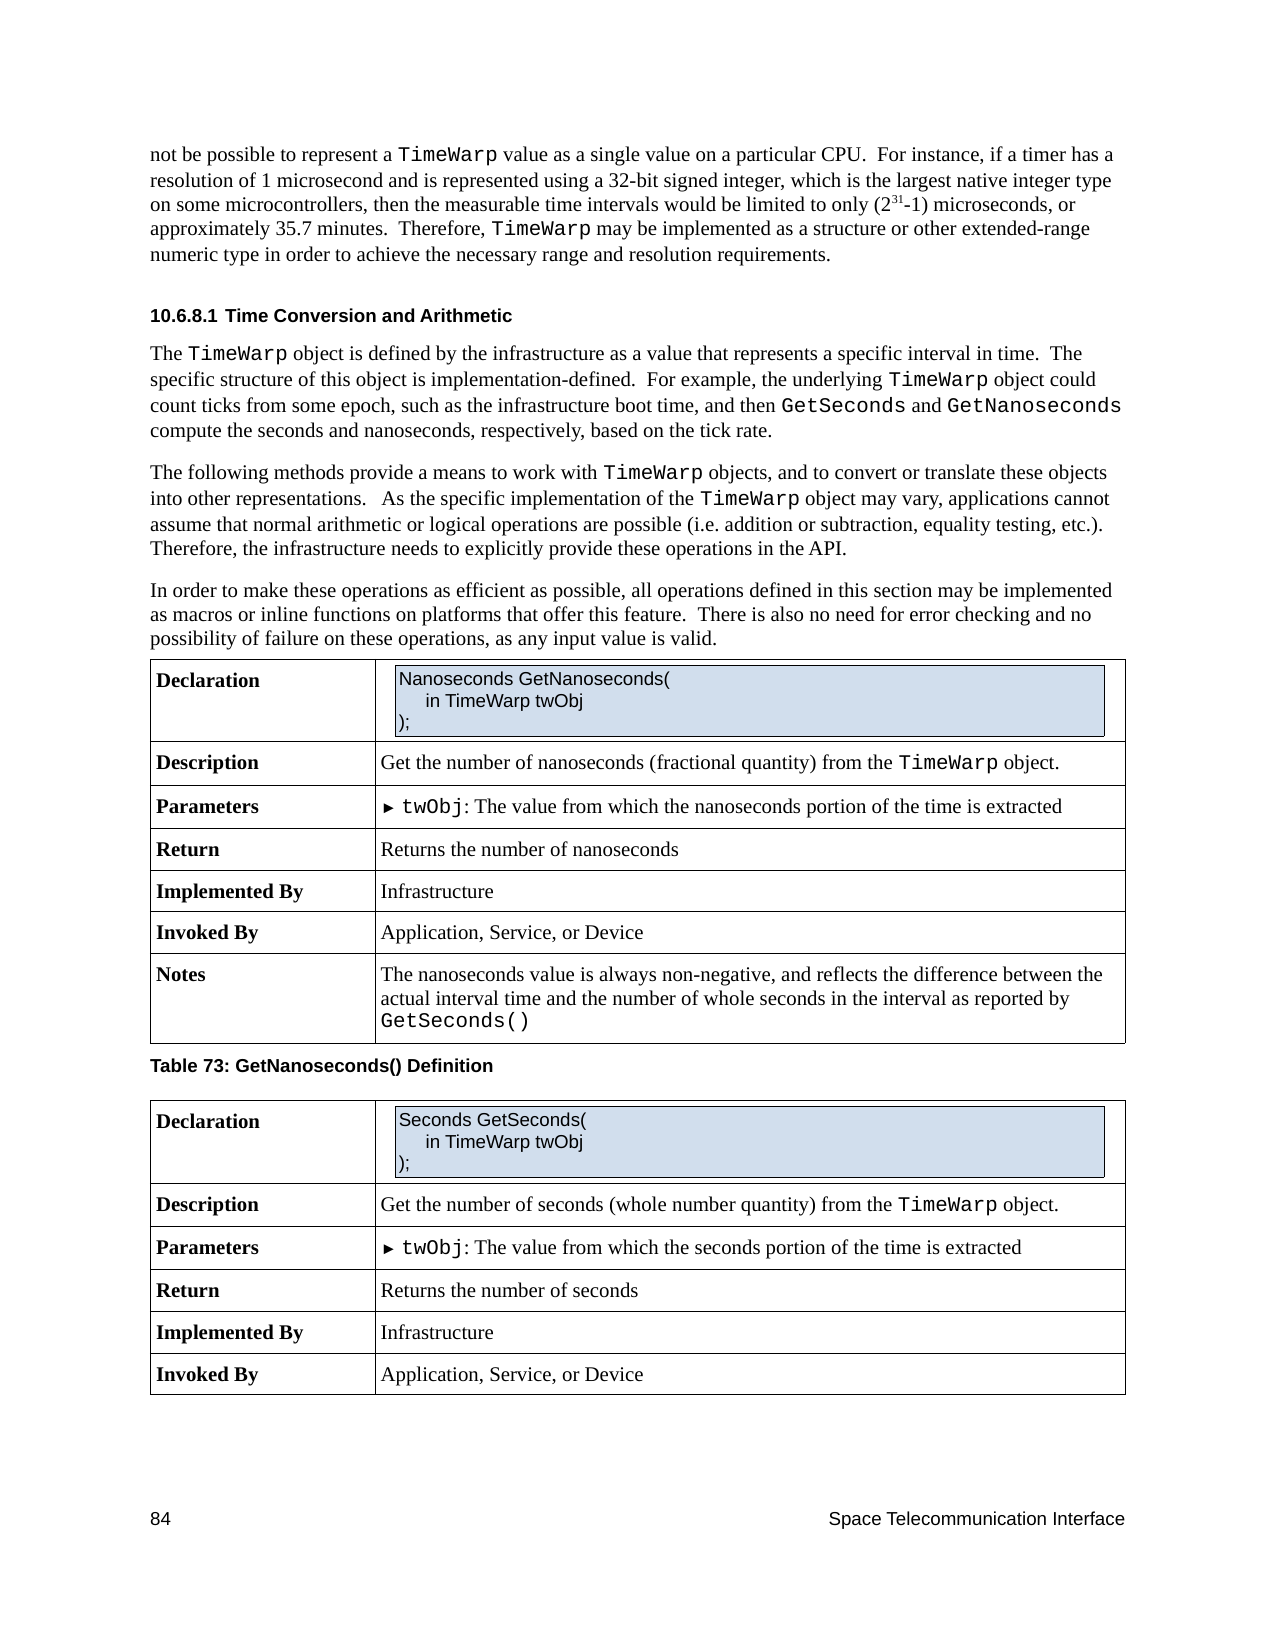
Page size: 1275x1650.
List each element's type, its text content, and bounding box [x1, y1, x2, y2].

table_cell Infrastructure [376, 871, 1125, 911]
table_cell Implemented By [151, 1312, 375, 1353]
table_header Nanoseconds GetNanoseconds( in TimeWarp twObj ); [376, 660, 1125, 741]
table_cell Application, Service, or Device [376, 1354, 1125, 1394]
text In order to make these operations as efficient as possible, all operations defined in this section may be implemented as macros or inline functions on platforms that offer this feature. There is also no need for error checking and no possibility of failure on these operations, as any input value is valid. [150, 578, 1125, 650]
table_cell Application, Service, or Device [376, 912, 1125, 953]
table_header Seconds GetSeconds( in TimeWarp twObj ); [376, 1101, 1125, 1183]
table_cell Invoked By [151, 1354, 375, 1394]
text The TimeWarp object is defined by the infrastructure as a value that represents a specific interval in time. The specific structure of this object is implementation-defined. For example, the underlying TimeWarp object could count ticks from some epoch, such as the infrastructure boot time, and then GetSeconds and GetNanoseconds compute the seconds and nanoseconds, respectively, based on the tick rate. [150, 341, 1125, 442]
table_cell Parameters [151, 786, 375, 828]
table_cell Implemented By [151, 871, 375, 911]
table_cell Get the number of nanoseconds (fractional quantity) from the TimeWarp object. [376, 742, 1125, 785]
table_cell Get the number of seconds (whole number quantity) from the TimeWarp object. [376, 1184, 1125, 1226]
table_cell Returns the number of seconds [376, 1270, 1125, 1311]
text Table 73: GetNanoseconds() Definition [150, 1054, 1125, 1076]
table_cell Return [151, 829, 375, 870]
table_cell Description [151, 1184, 375, 1226]
text The following methods provide a means to work with TimeWarp objects, and to convert or translate these objects into other representations. As the specific implementation of the TimeWarp object may vary, applications cannot assume that normal arithmetic or logical operations are possible (i.e. addition or subtraction, equality testing, etc.). Therefore, the infrastructure needs to explicitly provide these operations in the API. [150, 460, 1125, 560]
table_cell Infrastructure [376, 1312, 1125, 1353]
table_cell Returns the number of nanoseconds [376, 829, 1125, 870]
table_cell Invoked By [151, 912, 375, 953]
table_cell twObj: The value from which the seconds portion of the time is extracted [376, 1227, 1125, 1269]
table_header Declaration [151, 660, 375, 741]
table_cell Parameters [151, 1227, 375, 1269]
table_cell Description [151, 742, 375, 785]
table_cell Notes [151, 954, 375, 1042]
table_cell The nanoseconds value is always non-negative, and reflects the difference between the actual interval time and the number of whole seconds in the interval as reported by GetSeconds() [376, 954, 1125, 1042]
text not be possible to represent a TimeWarp value as a single value on a particular CPU. For instance, if a timer has a resolution of 1 microsecond and is represented using a 32-bit signed integer, which is the largest native integer type on some microcontrollers, then the measurable time intervals would be limited to only (231-1) microseconds, or approximately 35.7 minutes. Therefore, TimeWarp may be implemented as a structure or other extended-range numeric type in order to achieve the necessary range and resolution requirements. [150, 142, 1125, 266]
table_cell Return [151, 1270, 375, 1311]
table_cell twObj: The value from which the nanoseconds portion of the time is extracted [376, 786, 1125, 828]
subtitle Time Conversion and Arithmetic [150, 304, 1125, 326]
table_header Declaration [151, 1101, 375, 1183]
